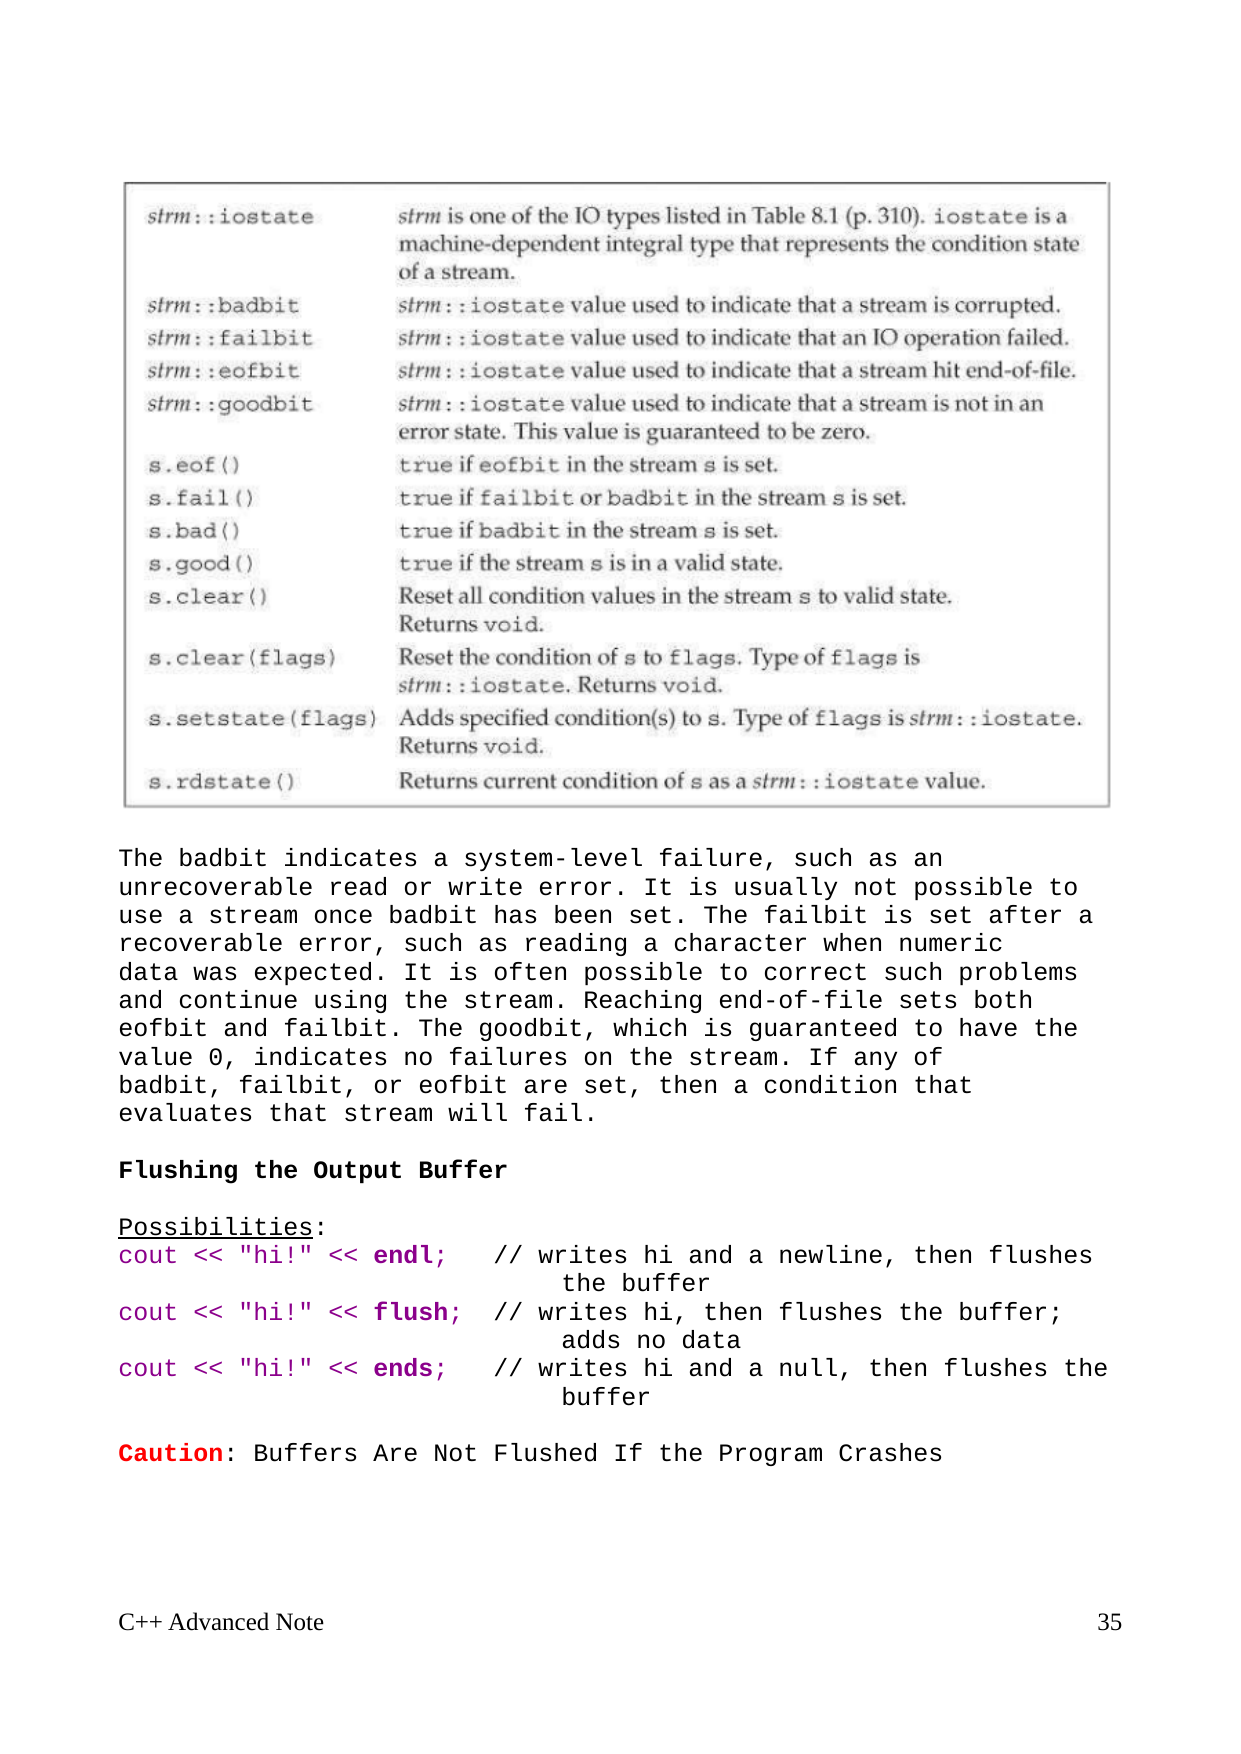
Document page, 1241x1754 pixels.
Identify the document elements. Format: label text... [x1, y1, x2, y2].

picture [118, 174, 1123, 818]
text cout << "hi!" << ends; // writes hi and a null, then flushes the buffer [118, 1356, 1122, 1412]
text Possibilities: [118, 1214, 1122, 1242]
text Flushing the Output Buffer [118, 1157, 1122, 1186]
text cout << "hi!" << flush; // writes hi, then flushes the buffer; adds no data [118, 1299, 1122, 1356]
text Caution: Buffers Are Not Flushed If the Program Crashes [118, 1441, 1122, 1469]
text The badbit indicates a system-level failure, such as an unrecoverable read or write error. It is usually not possible to use a stream once badbit has been set. The failbit is set after a recoverable error, such as reading a character when numeric [118, 846, 1122, 959]
text badbit, failbit, or eofbit are set, then a condition that evaluates that stream will fail. [118, 1072, 1122, 1129]
text data was expected. It is often possible to correct such problems and continue using the stream. Reaching end-of-file sets both eofbit and failbit. The goodbit, which is guaranteed to have the value 0, indicates no failures on the stream. If any of [118, 959, 1122, 1072]
text cout << "hi!" << endl; // writes hi and a newline, then flushes the buffer [118, 1242, 1122, 1299]
